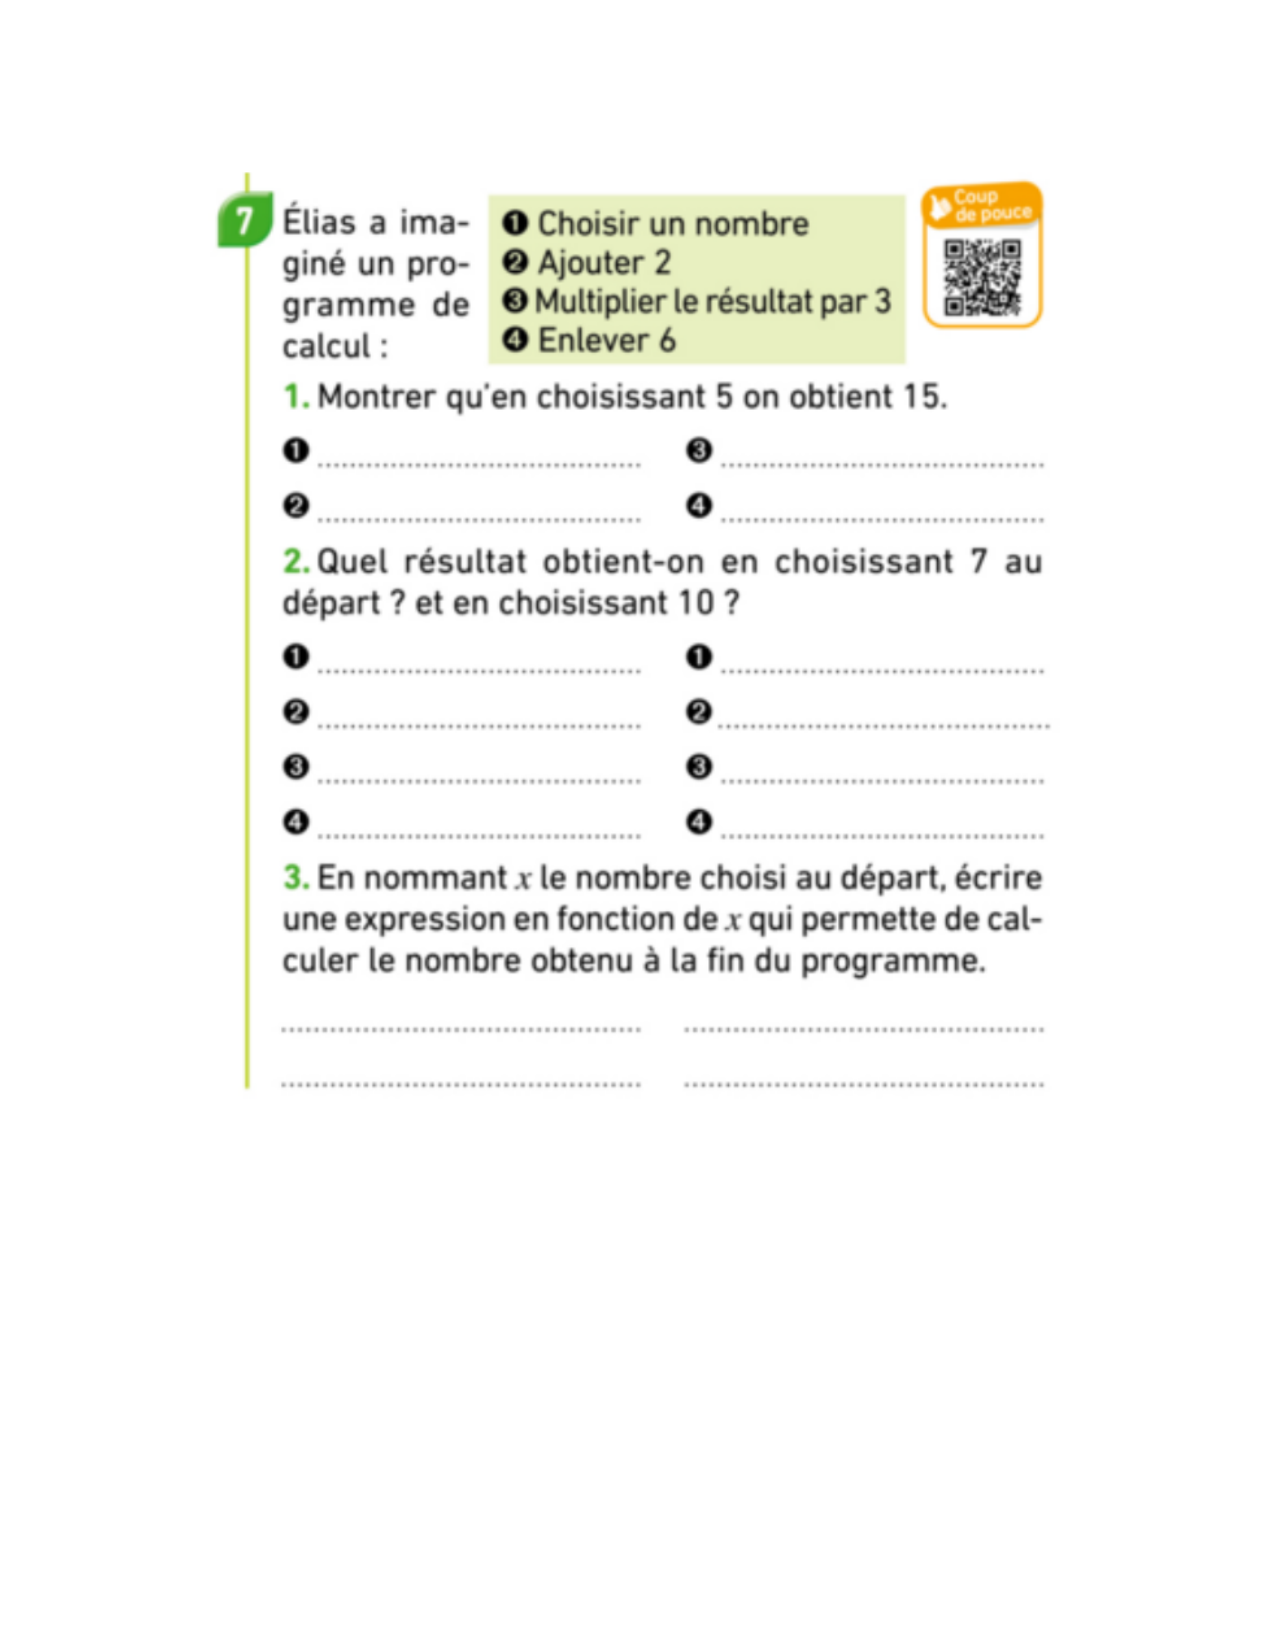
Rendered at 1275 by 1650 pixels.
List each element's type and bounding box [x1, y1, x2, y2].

picture [206, 150, 1211, 1106]
